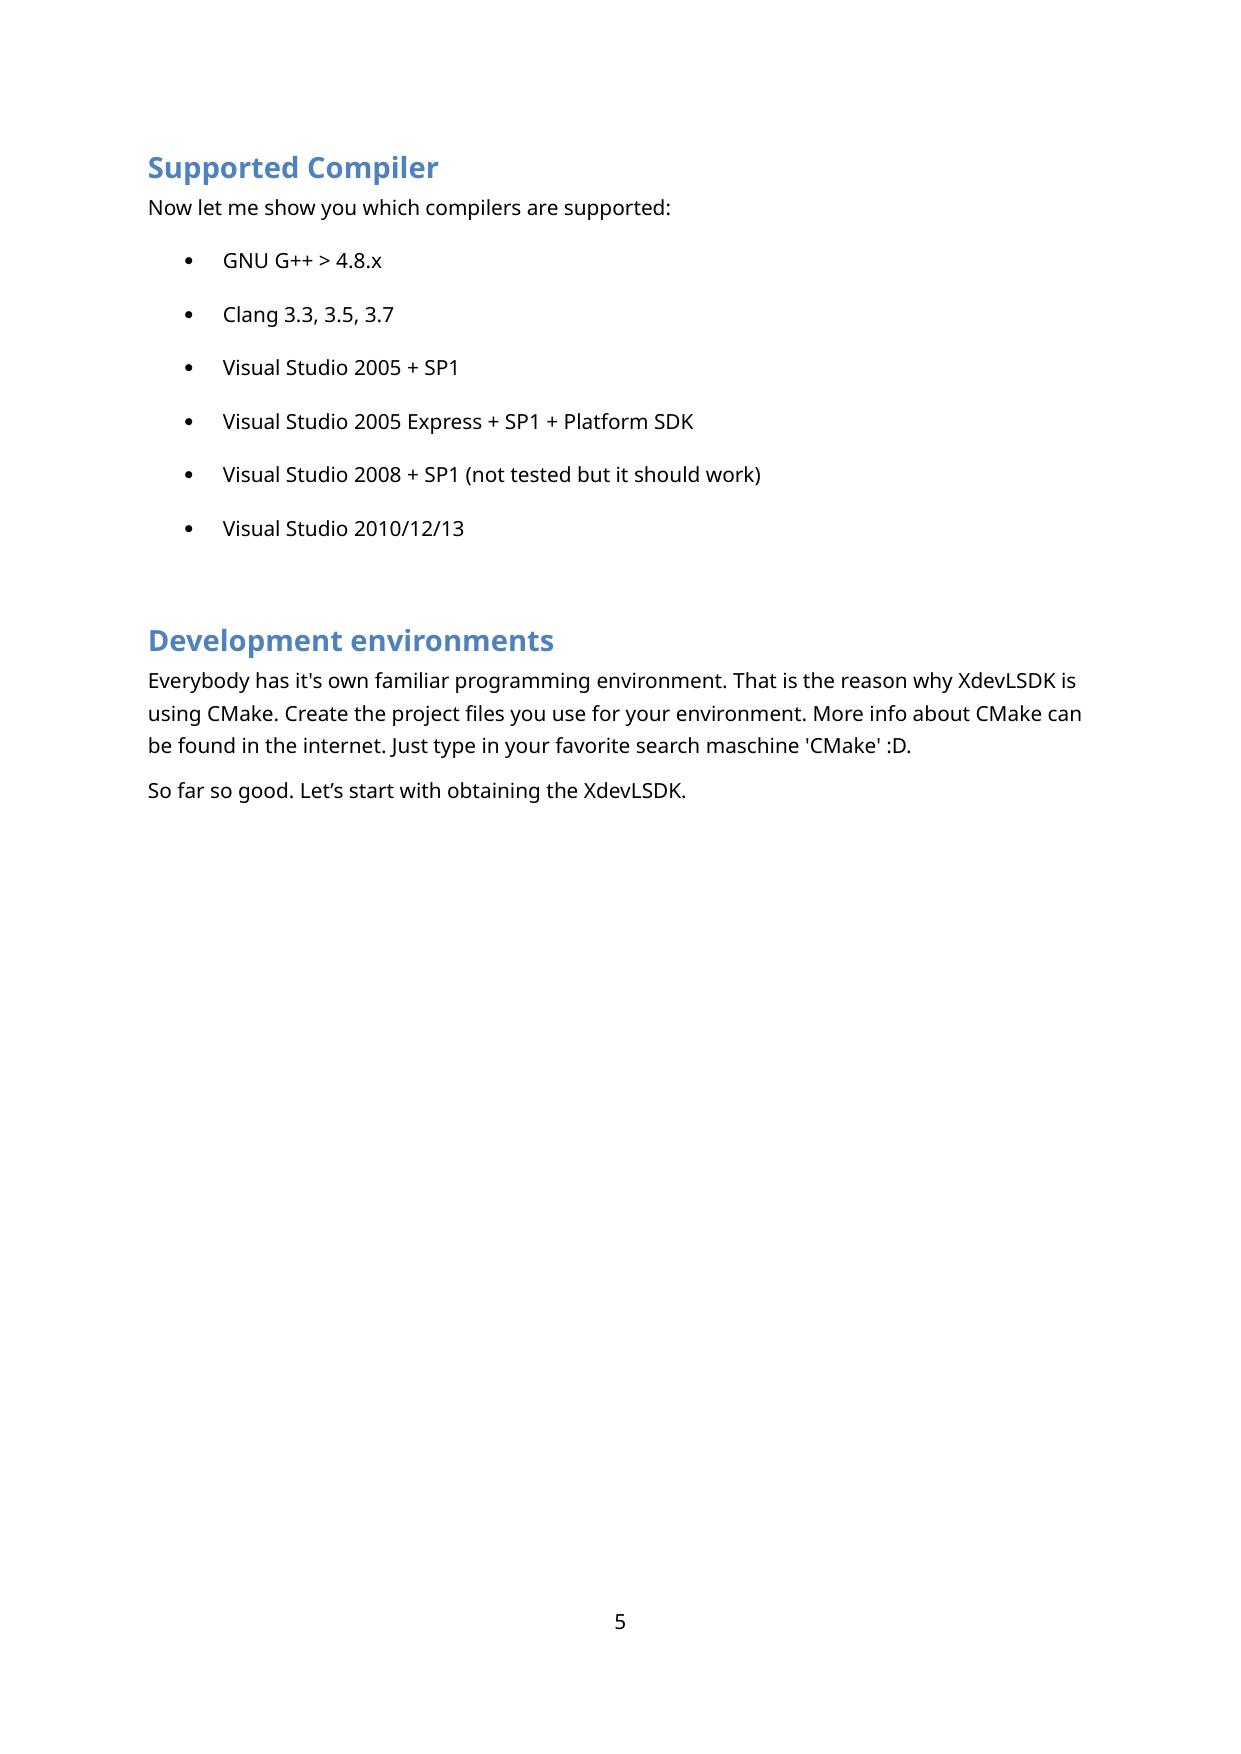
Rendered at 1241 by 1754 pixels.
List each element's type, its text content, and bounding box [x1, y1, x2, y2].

list Visual Studio 2008 + SP1 (not tested but it should work) [185, 460, 1092, 489]
list Visual Studio 2005 + SP1 [185, 353, 1092, 382]
subtitle Development environments [148, 621, 1092, 660]
subtitle Supported Compiler [148, 148, 1092, 187]
list Clang 3.3, 3.5, 3.7 [185, 300, 1092, 328]
text So far so good. Let’s start with obtaining the XdevLSDK. [148, 777, 1092, 805]
list Visual Studio 2005 Express + SP1 + Platform SDK [185, 407, 1092, 435]
list Visual Studio 2010/12/13 [185, 514, 1092, 542]
text Everybody has it's own familiar programming environment. That is the reason why XdevLSDK is using CMake. Create the project files you use for your environment. More info about CMake can be found in the internet. Just type in your favorite search maschine 'CMake' :D. [148, 666, 1092, 760]
list GNU G++ > 4.8.x [185, 247, 1092, 275]
list Now let me show you which compilers are supported: [148, 193, 1092, 222]
